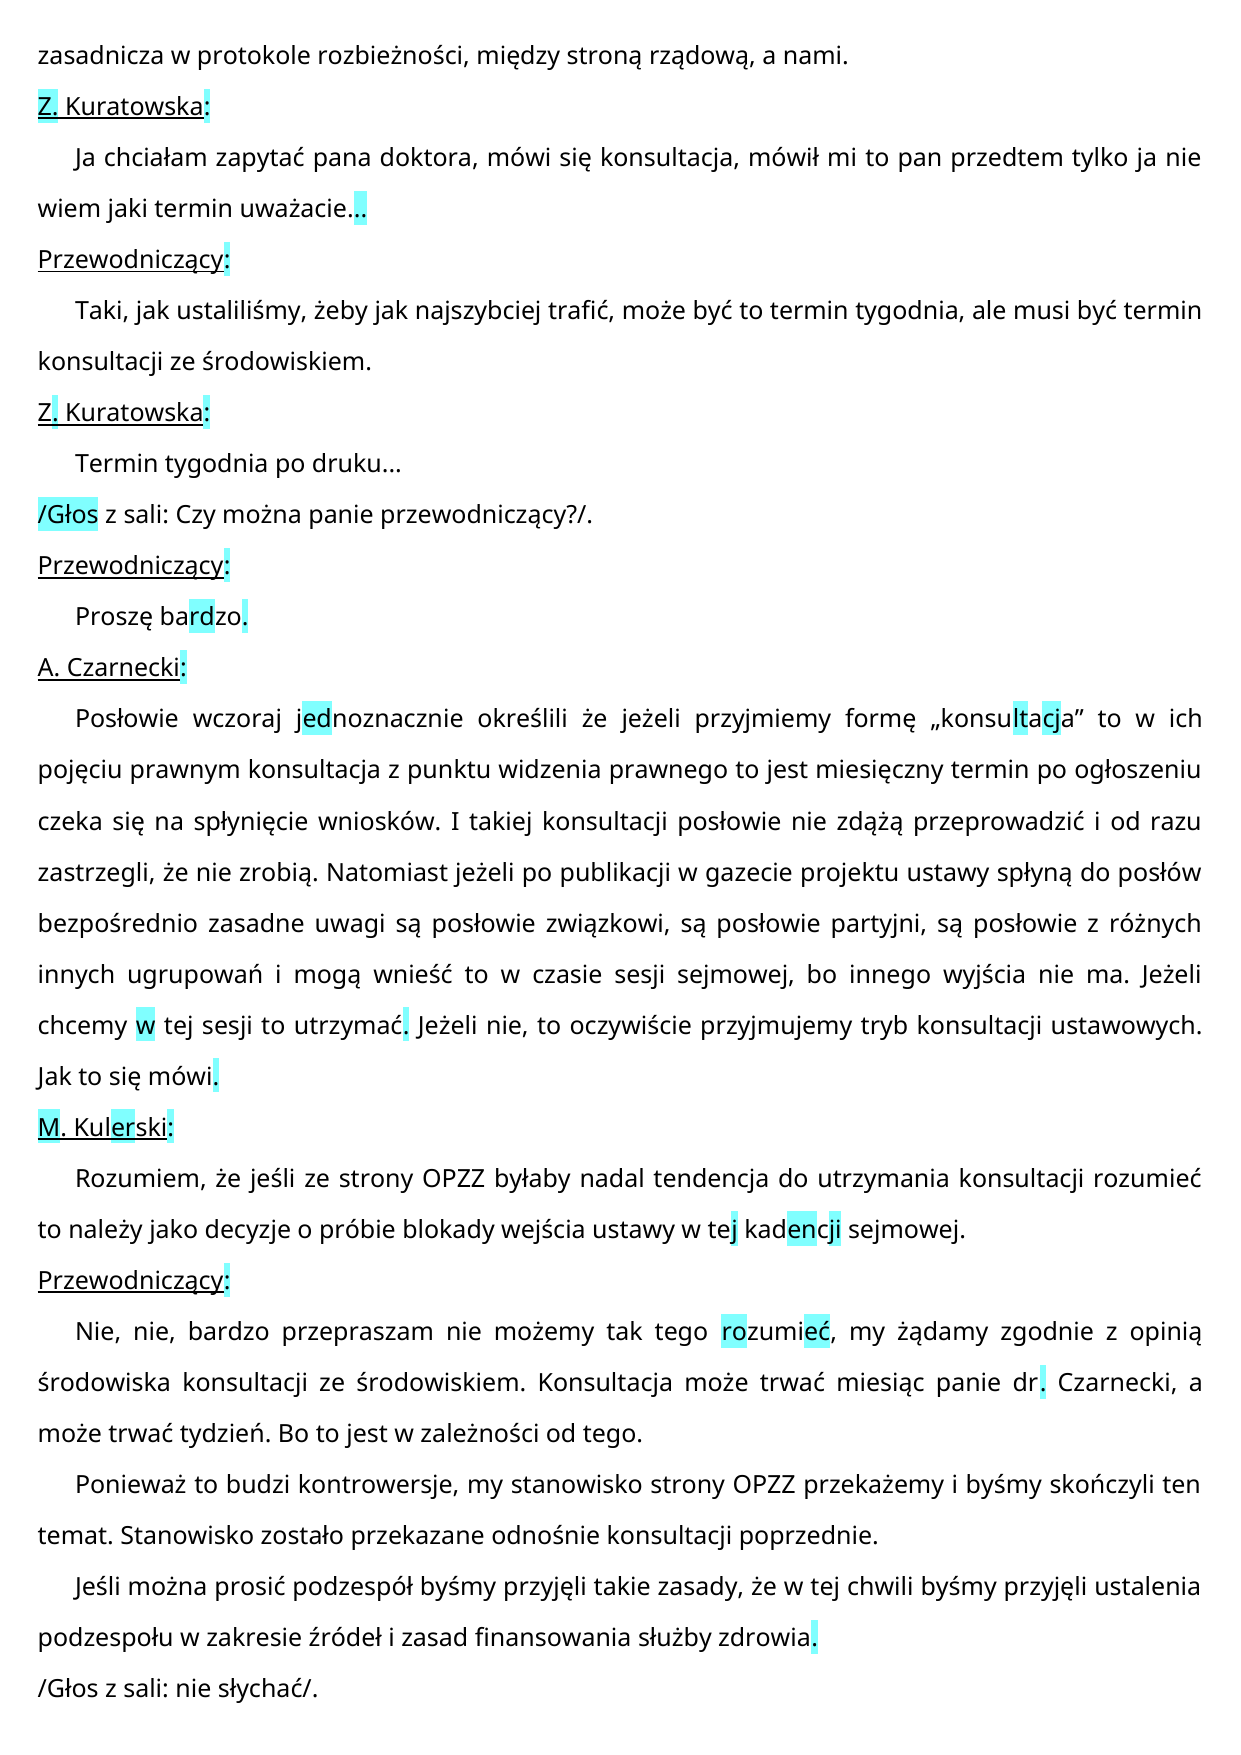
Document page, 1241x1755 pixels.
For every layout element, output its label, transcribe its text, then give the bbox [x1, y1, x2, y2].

text Ja chciałam zapytać pana doktora, mówi się konsultacja, mówił mi to pan przedtem tylko ja nie wiem jaki termin uważacie... [37, 139, 1203, 225]
text Termin tygodnia po druku... [37, 446, 1203, 480]
text Przewodniczący: [37, 1262, 1203, 1297]
text Proszę bardzo. [37, 599, 1203, 633]
text /Głos z sali: nie słychać/. [37, 1671, 1203, 1705]
text Jeśli można prosić podzespół byśmy przyjęli takie zasady, że w tej chwili byśmy przyjęli ustalenia podzespołu w zakresie źródeł i zasad finansowania służby zdrowia. [37, 1569, 1203, 1654]
text M. Kulerski: [37, 1109, 1203, 1143]
text Taki, jak ustaliliśmy, żeby jak najszybciej trafić, może być to termin tygodnia, ale musi być termin konsultacji ze środowiskiem. [37, 293, 1203, 378]
text zasadnicza w protokole rozbieżności, między stroną rządową, a nami. [37, 37, 1203, 72]
text Ponieważ to budzi kontrowersje, my stanowisko strony OPZZ przekażemy i byśmy skończyli ten temat. Stanowisko zostało przekazane odnośnie konsultacji poprzednie. [37, 1467, 1203, 1552]
text Nie, nie, bardzo przepraszam nie możemy tak tego rozumieć, my żądamy zgodnie z opinią środowiska konsultacji ze środowiskiem. Konsultacja może trwać miesiąc panie dr. Czarnecki, a może trwać tydzień. Bo to jest w zależności od tego. [37, 1313, 1203, 1450]
text Z. Kuratowska: [37, 88, 1203, 123]
text /Głos z sali: Czy można panie przewodniczący?/. [37, 497, 1203, 531]
text Posłowie wczoraj jednoznacznie określili że jeżeli przyjmiemy formę „konsultacja” to w ich pojęciu prawnym konsultacja z punktu widzenia prawnego to jest miesięczny termin po ogłoszeniu czeka się na spłynięcie wniosków. I takiej konsultacji posłowie nie zdążą przeprowadzić i od razu zastrzegli, że nie zrobią. Natomiast jeżeli po publikacji w gazecie projektu ustawy spłyną do posłów bezpośrednio zasadne uwagi są posłowie związkowi, są posłowie partyjni, są posłowie z różnych innych ugrupowań i mogą wnieść to w czasie sesji sejmowej, bo innego wyjścia nie ma. Jeżeli chcemy w tej sesji to utrzymać. Jeżeli nie, to oczywiście przyjmujemy tryb konsultacji ustawowych. Jak to się mówi. [37, 701, 1203, 1092]
text Przewodniczący: [37, 548, 1203, 582]
text Rozumiem, że jeśli ze strony OPZZ byłaby nadal tendencja do utrzymania konsultacji rozumieć to należy jako decyzje o próbie blokady wejścia ustawy w tej kadencji sejmowej. [37, 1160, 1203, 1246]
text Przewodniczący: [37, 242, 1203, 276]
text A. Czarnecki: [37, 650, 1203, 684]
text Z. Kuratowska: [37, 395, 1203, 429]
